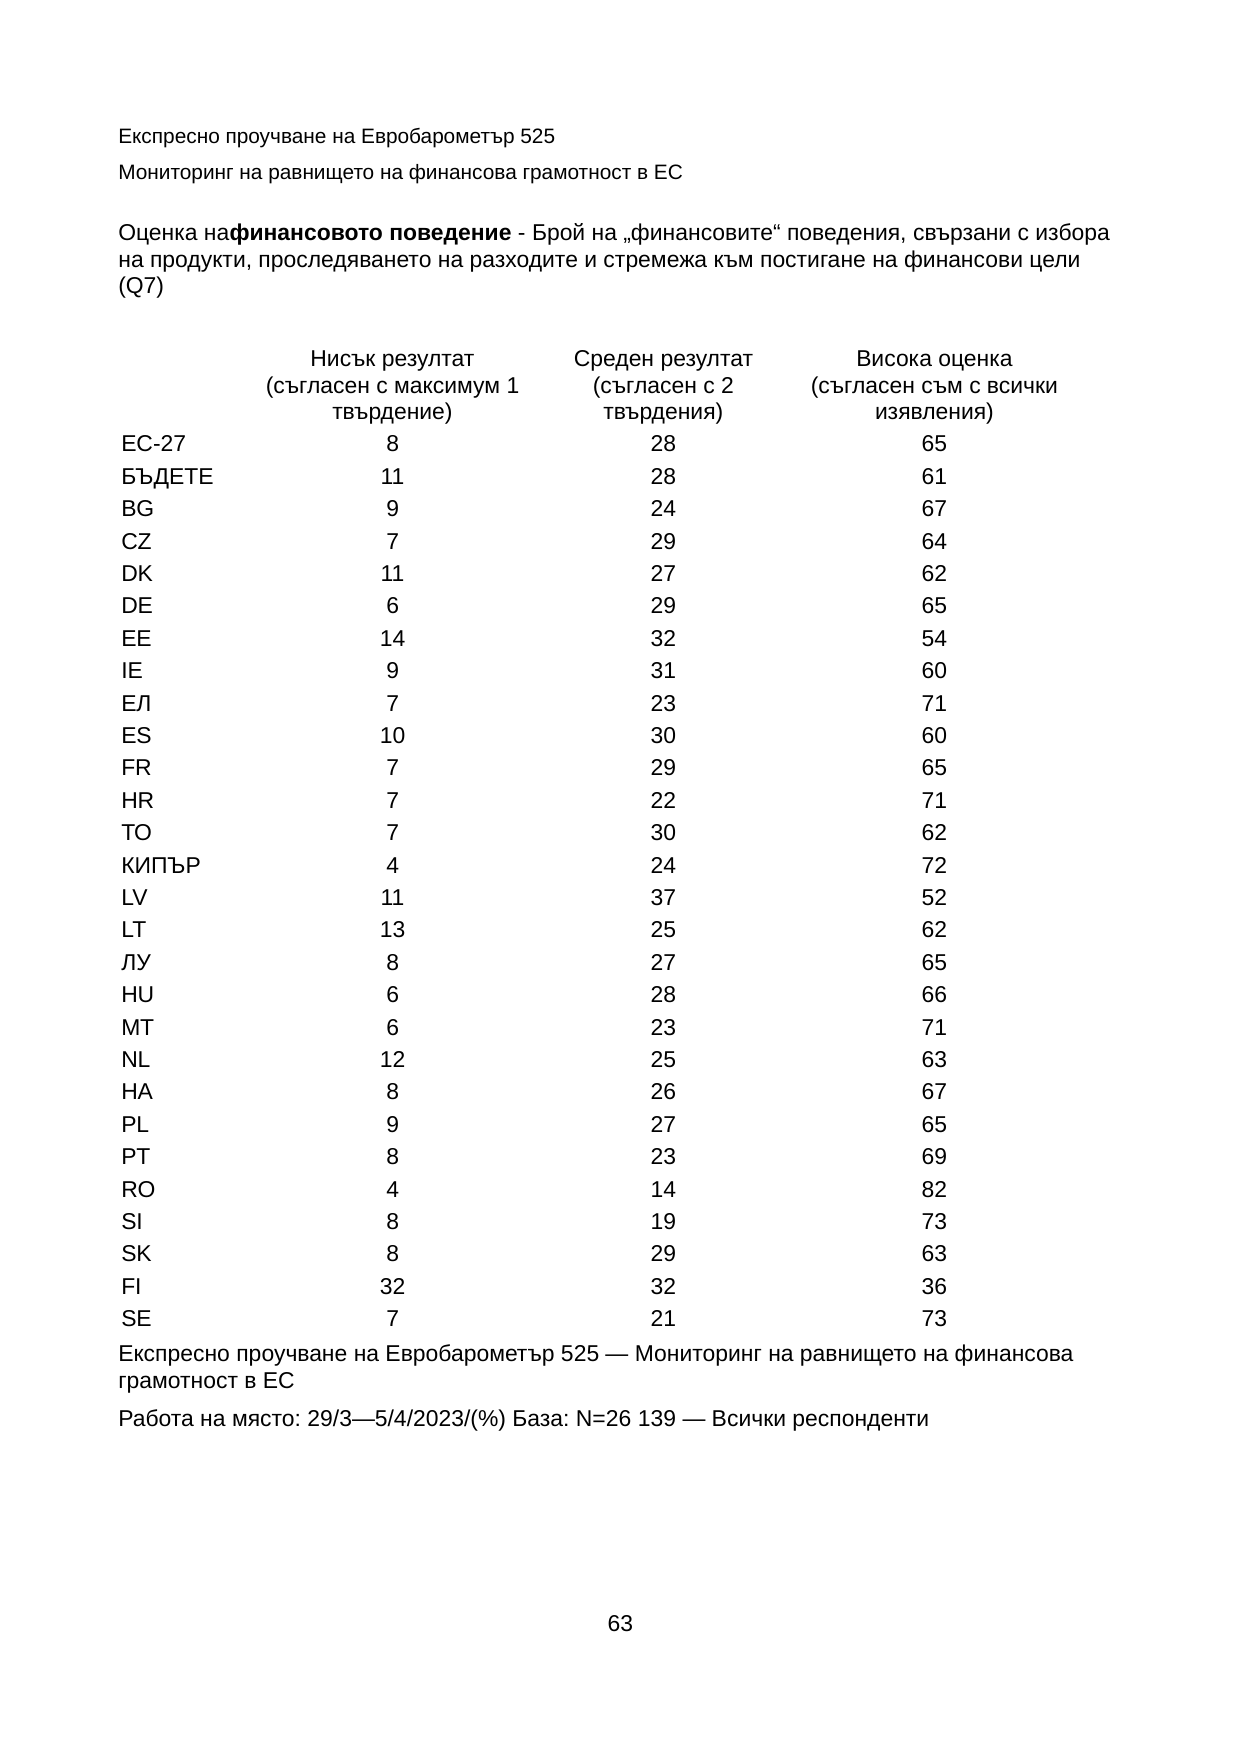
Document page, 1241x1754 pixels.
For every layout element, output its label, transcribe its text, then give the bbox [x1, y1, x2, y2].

table_cell 4 [257, 1173, 528, 1205]
table_cell 25 [528, 1043, 799, 1075]
table_cell PL [118, 1108, 257, 1140]
table_cell 25 [528, 913, 799, 946]
table_cell 13 [257, 913, 528, 946]
table_cell 8 [257, 1237, 528, 1270]
table_cell 29 [528, 751, 799, 784]
table_cell 69 [799, 1140, 1069, 1172]
table_cell 7 [257, 784, 528, 816]
table_cell 32 [257, 1270, 528, 1302]
table_cell 60 [799, 654, 1069, 687]
table_cell 6 [257, 978, 528, 1011]
table_cell 11 [257, 460, 528, 492]
table_cell 9 [257, 1108, 528, 1140]
table_cell 60 [799, 719, 1069, 751]
table_cell 65 [799, 428, 1069, 460]
table_cell 29 [528, 589, 799, 622]
table_cell SK [118, 1237, 257, 1270]
table_cell LT [118, 913, 257, 946]
table_cell 8 [257, 1140, 528, 1172]
table_cell 8 [257, 1075, 528, 1108]
table_cell 63 [799, 1237, 1069, 1270]
table_cell 63 [799, 1043, 1069, 1075]
table_cell 73 [799, 1302, 1069, 1334]
table_cell 7 [257, 687, 528, 719]
table_cell 14 [528, 1173, 799, 1205]
table_cell 24 [528, 849, 799, 881]
table_cell 54 [799, 622, 1069, 654]
table_cell 73 [799, 1205, 1069, 1237]
table_cell 67 [799, 492, 1069, 524]
table_header Висока оценка (съгласен съм с всички изявления) [799, 343, 1069, 427]
table_cell 7 [257, 816, 528, 848]
table_cell EE [118, 622, 257, 654]
table_cell HU [118, 978, 257, 1011]
text Работа на място: 29/3—5/4/2023/(%) База: N=26 139 — Всички респонденти [118, 1405, 1122, 1431]
table_cell DK [118, 557, 257, 589]
table_cell 66 [799, 978, 1069, 1011]
table_cell ЕС-27 [118, 428, 257, 460]
table_cell 27 [528, 946, 799, 978]
table_cell 22 [528, 784, 799, 816]
table_header [118, 343, 257, 427]
table_cell 65 [799, 751, 1069, 784]
table_cell 36 [799, 1270, 1069, 1302]
table_cell 61 [799, 460, 1069, 492]
table_cell ЛУ [118, 946, 257, 978]
table_cell 8 [257, 946, 528, 978]
table_cell DE [118, 589, 257, 622]
table_cell SE [118, 1302, 257, 1334]
table_cell 14 [257, 622, 528, 654]
table_cell 23 [528, 687, 799, 719]
table_cell 9 [257, 492, 528, 524]
table_cell 64 [799, 525, 1069, 557]
table_cell 26 [528, 1075, 799, 1108]
table_cell IE [118, 654, 257, 687]
table_cell 19 [528, 1205, 799, 1237]
table_cell 62 [799, 913, 1069, 946]
table_cell 32 [528, 622, 799, 654]
table_cell 7 [257, 1302, 528, 1334]
table_cell MT [118, 1011, 257, 1043]
table_cell 71 [799, 1011, 1069, 1043]
table_cell FI [118, 1270, 257, 1302]
table_cell 23 [528, 1140, 799, 1172]
text Оценка нафинансовото поведение - Брой на „финансовите“ поведения, свързани с избора на продукти, проследяването на разходите и стремежа към постигане на финансови цели (Q7) [118, 219, 1122, 298]
table_cell ES [118, 719, 257, 751]
table_header Среден резултат (съгласен с 2 твърдения) [528, 343, 799, 427]
table_cell CZ [118, 525, 257, 557]
table_cell 27 [528, 557, 799, 589]
table_cell 65 [799, 1108, 1069, 1140]
table_cell 30 [528, 719, 799, 751]
table_cell 62 [799, 557, 1069, 589]
table_cell NL [118, 1043, 257, 1075]
table_cell 65 [799, 946, 1069, 978]
table_cell 30 [528, 816, 799, 848]
table_cell 67 [799, 1075, 1069, 1108]
table_cell 29 [528, 1237, 799, 1270]
table_cell ТО [118, 816, 257, 848]
table_cell 37 [528, 881, 799, 913]
table_cell 82 [799, 1173, 1069, 1205]
table_cell 24 [528, 492, 799, 524]
table_cell 28 [528, 428, 799, 460]
table_cell 8 [257, 1205, 528, 1237]
table_cell RO [118, 1173, 257, 1205]
table_cell BG [118, 492, 257, 524]
table_cell КИПЪР [118, 849, 257, 881]
table_cell НА [118, 1075, 257, 1108]
table_cell 28 [528, 978, 799, 1011]
table_cell 6 [257, 589, 528, 622]
table_cell SI [118, 1205, 257, 1237]
table_cell 23 [528, 1011, 799, 1043]
table_cell БЪДЕТЕ [118, 460, 257, 492]
table_cell 71 [799, 784, 1069, 816]
table_cell 29 [528, 525, 799, 557]
table_header Нисък резултат (съгласен с максимум 1 твърдение) [257, 343, 528, 427]
text Експресно проучване на Евробарометър 525 — Мониторинг на равнището на финансова грамотност в ЕС [118, 1340, 1122, 1393]
table_cell ЕЛ [118, 687, 257, 719]
table_cell 8 [257, 428, 528, 460]
table_cell 21 [528, 1302, 799, 1334]
table_cell 11 [257, 881, 528, 913]
table_cell 10 [257, 719, 528, 751]
table_cell 7 [257, 751, 528, 784]
table_cell 62 [799, 816, 1069, 848]
table_cell 71 [799, 687, 1069, 719]
table_cell 7 [257, 525, 528, 557]
table_cell 65 [799, 589, 1069, 622]
table_cell 27 [528, 1108, 799, 1140]
table_cell 52 [799, 881, 1069, 913]
table_cell 6 [257, 1011, 528, 1043]
table_cell 28 [528, 460, 799, 492]
table_cell LV [118, 881, 257, 913]
table_cell 4 [257, 849, 528, 881]
table_cell 72 [799, 849, 1069, 881]
table_cell PT [118, 1140, 257, 1172]
table_cell 32 [528, 1270, 799, 1302]
table_cell 12 [257, 1043, 528, 1075]
table_cell 11 [257, 557, 528, 589]
table_cell FR [118, 751, 257, 784]
table_cell 31 [528, 654, 799, 687]
table_cell HR [118, 784, 257, 816]
table_cell 9 [257, 654, 528, 687]
